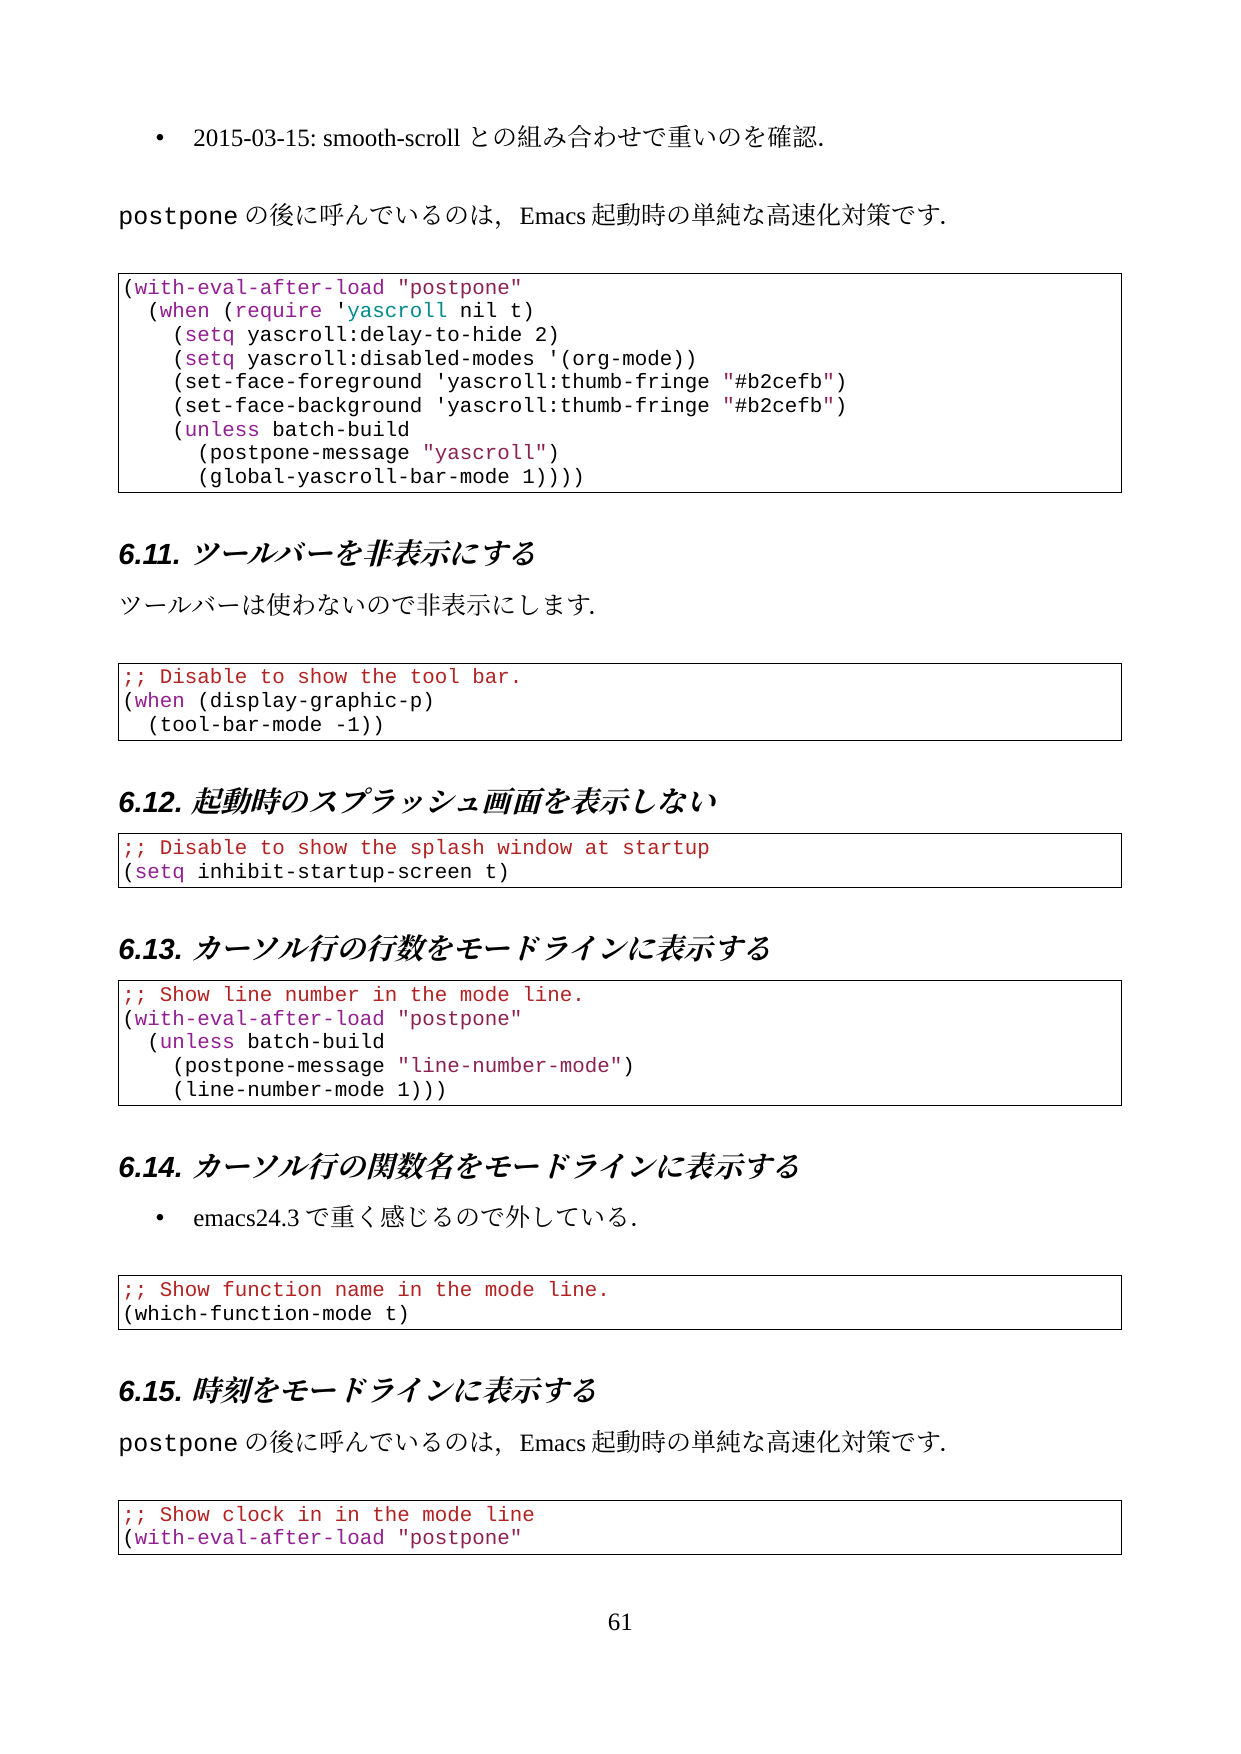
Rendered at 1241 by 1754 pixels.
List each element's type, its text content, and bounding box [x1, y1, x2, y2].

text (setq inhibit-startup-screen t) [119, 857, 1121, 887]
text (setq yascroll:delay-to-hide 2) [119, 320, 1121, 344]
text ;; Disable to show the splash window at startup [119, 834, 1121, 857]
text (which-function-mode t) [119, 1299, 1121, 1329]
text postpone の後に呼んでいるのは，Emacs起動時の単純な高速化対策です． [118, 1422, 1122, 1487]
list 2015-03-15: smooth-scroll との組み合わせで重いのを確認． [156, 118, 1122, 183]
text ;; Disable to show the tool bar. [119, 664, 1121, 686]
text (when (display-graphic-p) [119, 686, 1121, 710]
text (line-number-mode 1))) [119, 1075, 1121, 1105]
text postpone の後に呼んでいるのは，Emacs起動時の単純な高速化対策です． [118, 195, 1122, 260]
text (postpone-message "yascroll") [119, 438, 1121, 462]
subtitle 時刻をモードラインに表示する [118, 1368, 1122, 1410]
list emacs24.3 で重く感じるので外している． [156, 1198, 1122, 1263]
subtitle 起動時のスプラッシュ画面を表示しない [118, 779, 1122, 821]
text (tool-bar-mode -1)) [119, 710, 1121, 740]
subtitle ツールバーを非表示にする [118, 531, 1122, 573]
text (global-yascroll-bar-mode 1)))) [119, 462, 1121, 492]
text (postpone-message "line-number-mode") [119, 1051, 1121, 1075]
subtitle カーソル行の関数名をモードラインに表示する [118, 1144, 1122, 1186]
text (when (require 'yascroll nil t) [119, 296, 1121, 320]
text (set-face-foreground 'yascroll:thumb-fringe "#b2cefb") [119, 367, 1121, 391]
text (setq yascroll:disabled-modes '(org-mode)) [119, 344, 1121, 367]
text (with-eval-after-load "postpone" [119, 274, 1121, 296]
text ;; Show line number in the mode line. [119, 981, 1121, 1004]
text (unless batch-build [119, 415, 1121, 438]
text (with-eval-after-load "postpone" [119, 1004, 1121, 1027]
text ;; Show clock in in the mode line [119, 1501, 1121, 1523]
text (set-face-background 'yascroll:thumb-fringe "#b2cefb") [119, 391, 1121, 415]
text (with-eval-after-load "postpone" [119, 1523, 1121, 1554]
text ツールバーは使わないので非表示にします． [118, 585, 1122, 650]
text ;; Show function name in the mode line. [119, 1276, 1121, 1299]
text (unless batch-build [119, 1027, 1121, 1051]
subtitle カーソル行の行数をモードラインに表示する [118, 926, 1122, 968]
